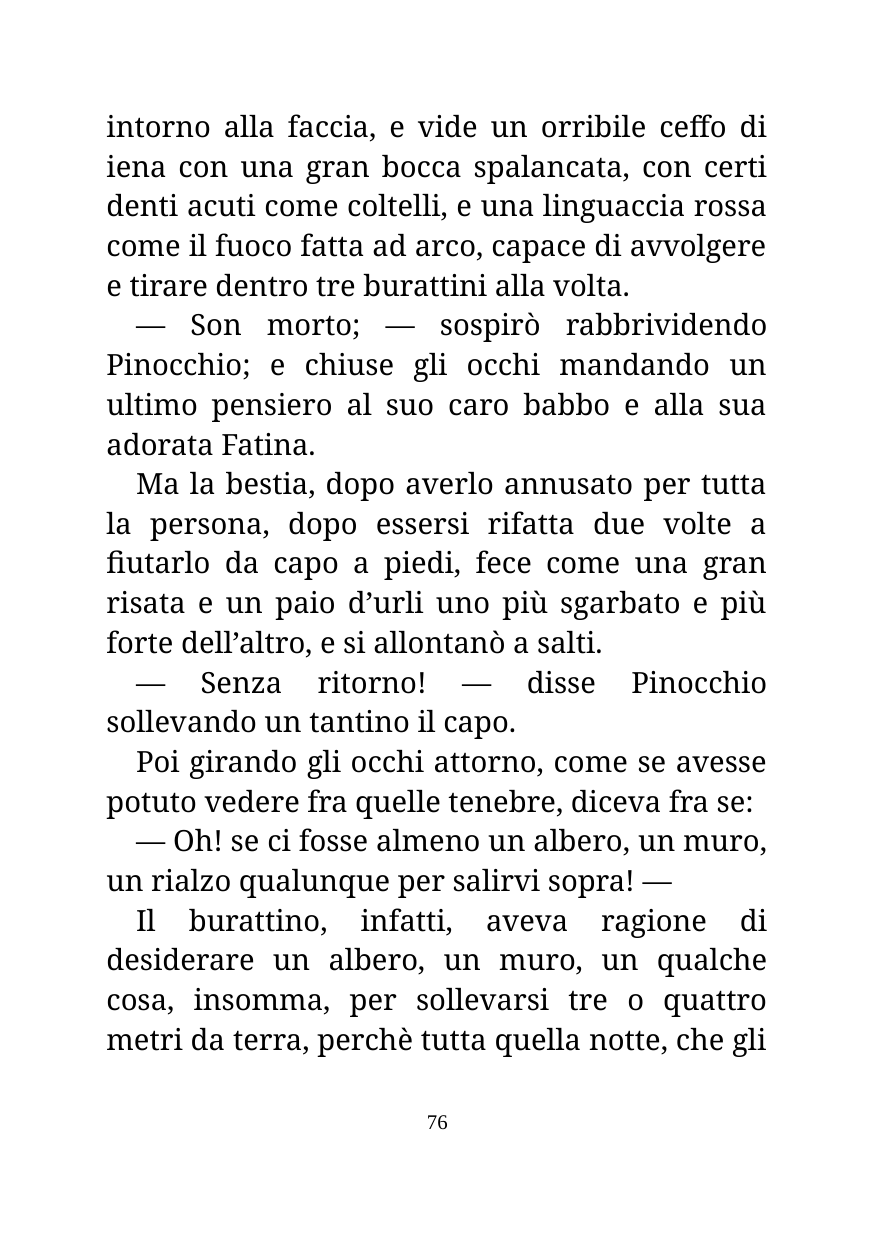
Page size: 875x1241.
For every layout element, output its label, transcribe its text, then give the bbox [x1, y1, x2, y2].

text — Son morto; — sospirò rabbrividendo Pinocchio; e chiuse gli occhi mandando un ultimo pensiero al suo caro babbo e alla sua adorata Fatina. [106, 305, 768, 463]
text Ma la bestia, dopo averlo annusato per tutta la persona, dopo essersi rifatta due volte a fiutarlo da capo a piedi, fece come una gran risata e un paio d’urli uno più sgarbato e più forte dell’altro, e si allontanò a salti. [106, 463, 768, 662]
text Poi girando gli occhi attorno, come se avesse potuto vedere fra quelle tenebre, diceva fra se: [106, 741, 768, 821]
text Il burattino, infatti, aveva ragione di desiderare un albero, un muro, un qualche cosa, insomma, per sollevarsi tre o quattro metri da terra, perchè tutta quella notte, che gli [106, 900, 768, 1059]
text — Senza ritorno! — disse Pinocchio sollevando un tantino il capo. [106, 662, 768, 741]
text — Oh! se ci fosse almeno un albero, un muro, un rialzo qualunque per salirvi sopra! — [106, 821, 768, 900]
text intorno alla faccia, e vide un orribile ceffo di iena con una gran bocca spalancata, con certi denti acuti come coltelli, e una linguaccia rossa come il fuoco fatta ad arco, capace di avvolgere e tirare dentro tre burattini alla volta. [106, 106, 768, 305]
